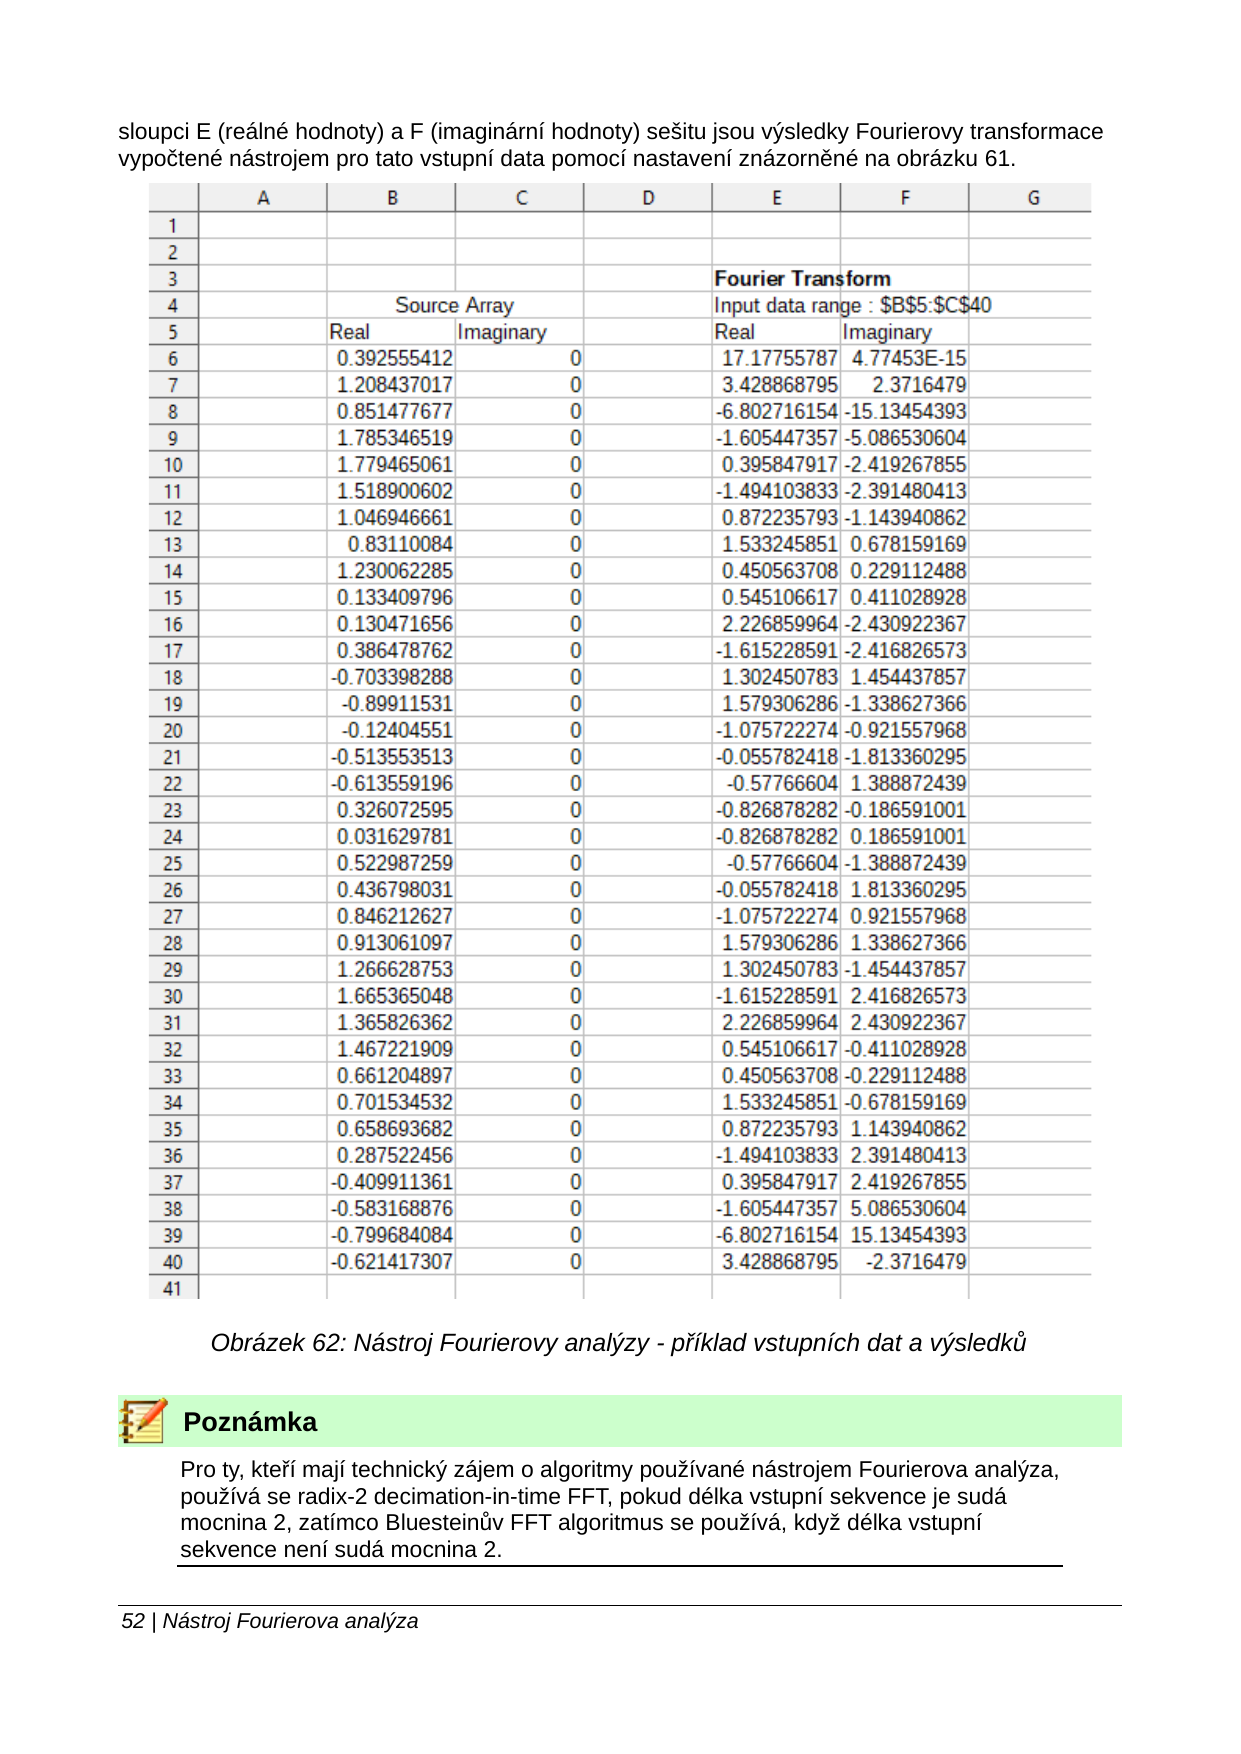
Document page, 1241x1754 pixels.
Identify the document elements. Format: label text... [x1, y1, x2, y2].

picture [119, 1396, 170, 1447]
subtitle Poznámka [118, 1395, 1122, 1447]
text Pro ty, kteří mají technický zájem o algoritmy používané nástrojem Fourierova analýza, používá se radix-2 decimation-in-time FFT, pokud délka vstupní sekvence je sudá mocnina 2, zatímco Bluesteinův FFT algoritmus se používá, když délka vstupní sekvence není sudá mocnina 2. [177, 1453, 1063, 1565]
text sloupci E (reálné hodnoty) a F (imaginární hodnoty) sešitu jsou výsledky Fourierovy transformace vypočtené nástrojem pro tato vstupní data pomocí nastavení znázorněné na obrázku 61. [118, 118, 1122, 171]
text Obrázek 62: Nástroj Fourierovy analýzy - příklad vstupních dat a výsledků [149, 1299, 1091, 1357]
picture [148, 183, 1092, 1299]
